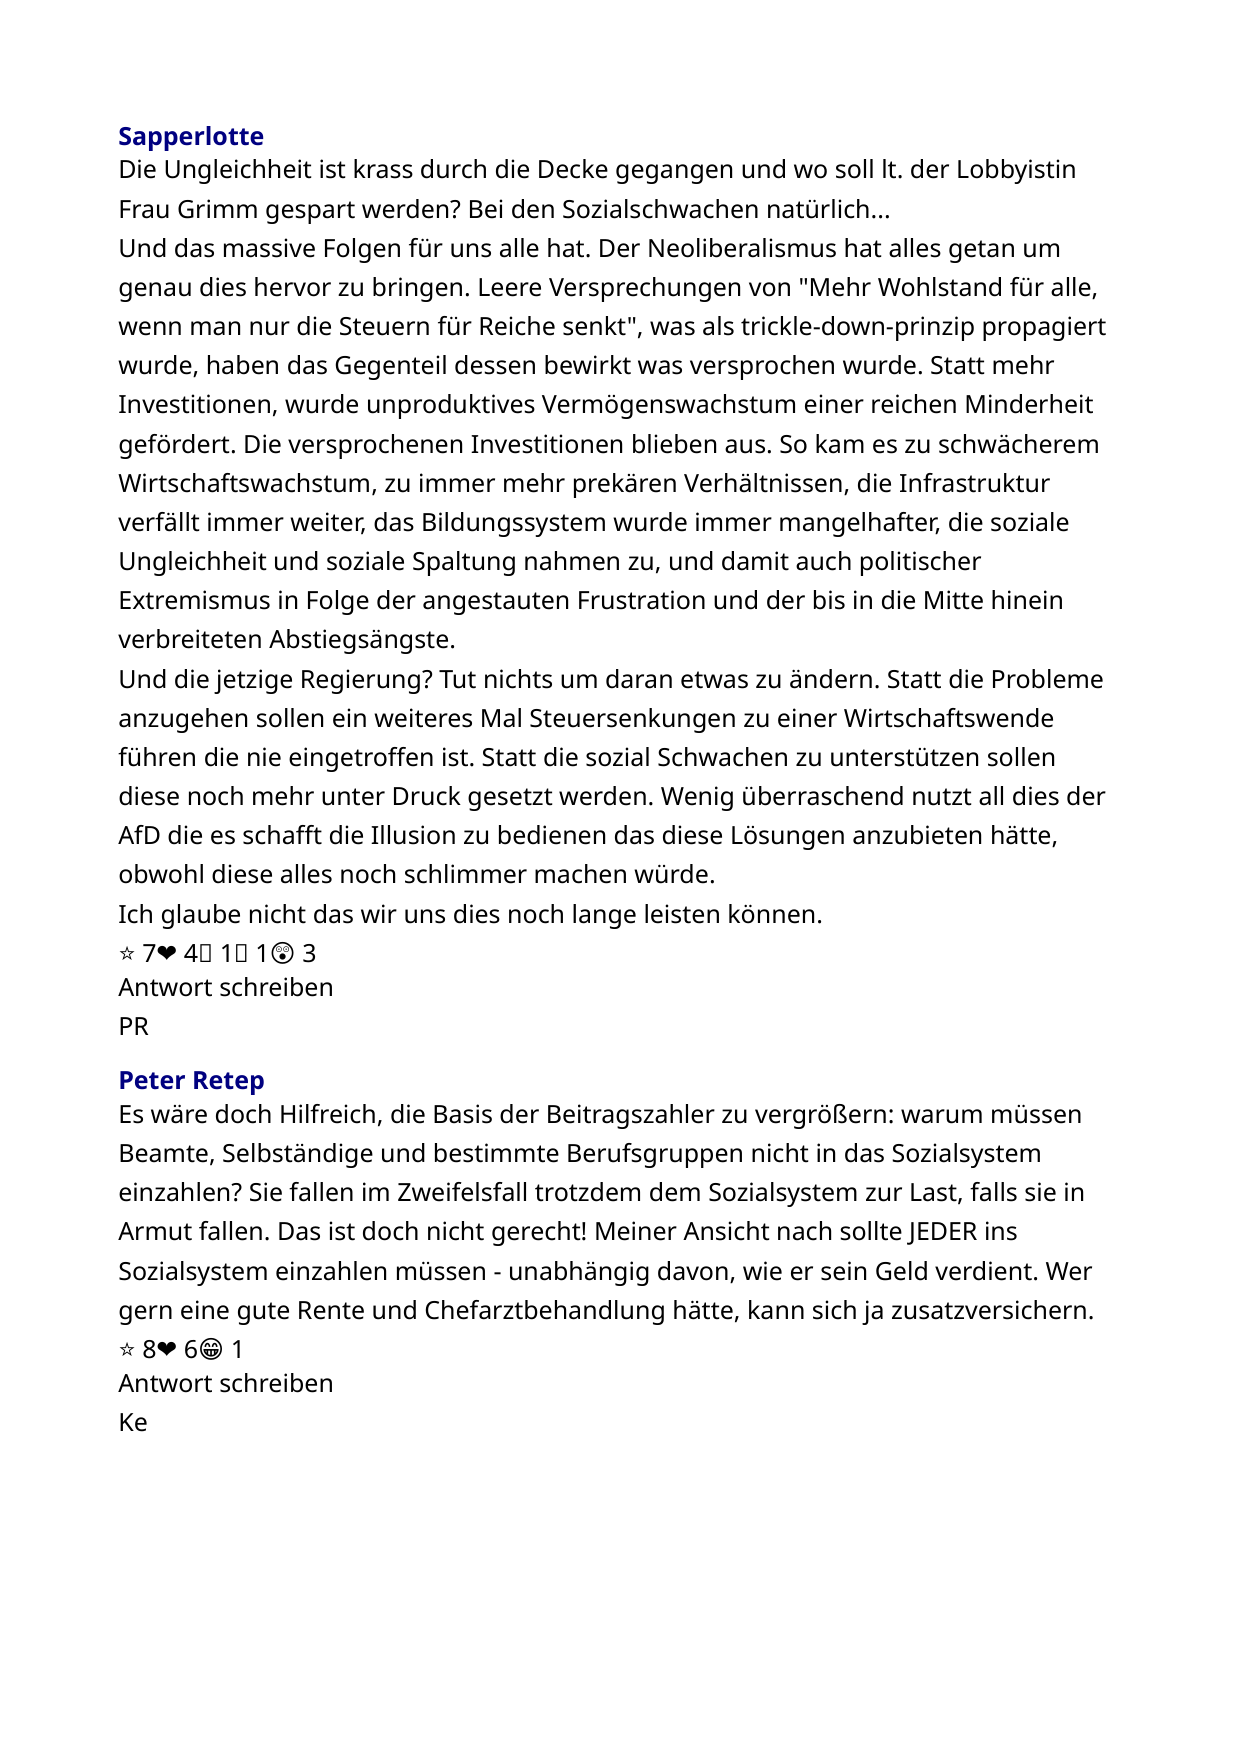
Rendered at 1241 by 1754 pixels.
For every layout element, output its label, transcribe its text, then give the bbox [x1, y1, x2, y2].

text ⭐️ 7❤️ 4🙁 1🤨 1😲 3 [118, 936, 1122, 969]
text Es wäre doch Hilfreich, die Basis der Beitragszahler zu vergrößern: warum müssen Beamte, Selbständige und bestimmte Berufsgruppen nicht in das Sozialsystem einzahlen? Sie fallen im Zweifelsfall trotzdem dem Sozialsystem zur Last, falls sie in Armut fallen. Das ist doch nicht gerecht! Meiner Ansicht nach sollte JEDER ins Sozialsystem einzahlen müssen - unabhängig davon, wie er sein Geld verdient. Wer gern eine gute Rente und Chefarztbehandlung hätte, kann sich ja zusatzversichern. [118, 1097, 1122, 1326]
text Die Ungleichheit ist krass durch die Decke gegangen und wo soll lt. der Lobbyistin Frau Grimm gespart werden? Bei den Sozialschwachen natürlich... [118, 152, 1122, 225]
text Und die jetzige Regierung? Tut nichts um daran etwas zu ändern. Statt die Probleme anzugehen sollen ein weiteres Mal Steuersenkungen zu einer Wirtschaftswende führen die nie eingetroffen ist. Statt die sozial Schwachen zu unterstützen sollen diese noch mehr unter Druck gesetzt werden. Wenig überraschend nutzt all dies der AfD die es schafft die Illusion zu bedienen das diese Lösungen anzubieten hätte, obwohl diese alles noch schlimmer machen würde. [118, 661, 1122, 891]
text Ich glaube nicht das wir uns dies noch lange leisten können. [118, 896, 1122, 930]
text Antwort schreiben [118, 969, 1122, 1004]
subtitle Peter Retep [118, 1062, 1122, 1097]
text Und das massive Folgen für uns alle hat. Der Neoliberalismus hat alles getan um genau dies hervor zu bringen. Leere Versprechungen von "Mehr Wohlstand für alle, wenn man nur die Steuern für Reiche senkt", was als trickle-down-prinzip propagiert wurde, haben das Gegenteil dessen bewirkt was versprochen wurde. Statt mehr Investitionen, wurde unproduktives Vermögenswachstum einer reichen Minderheit gefördert. Die versprochenen Investitionen blieben aus. So kam es zu schwächerem Wirtschaftswachstum, zu immer mehr prekären Verhältnissen, die Infrastruktur verfällt immer weiter, das Bildungssystem wurde immer mangelhafter, die soziale Ungleichheit und soziale Spaltung nahmen zu, und damit auch politischer Extremismus in Folge der angestauten Frustration und der bis in die Mitte hinein verbreiteten Abstiegsängste. [118, 231, 1122, 656]
text ⭐️ 8❤️ 6😁 1 [118, 1332, 1122, 1366]
text Antwort schreiben [118, 1366, 1122, 1400]
text Ke [118, 1405, 1122, 1439]
text PR [118, 1009, 1122, 1043]
subtitle Sapperlotte [118, 118, 1122, 152]
